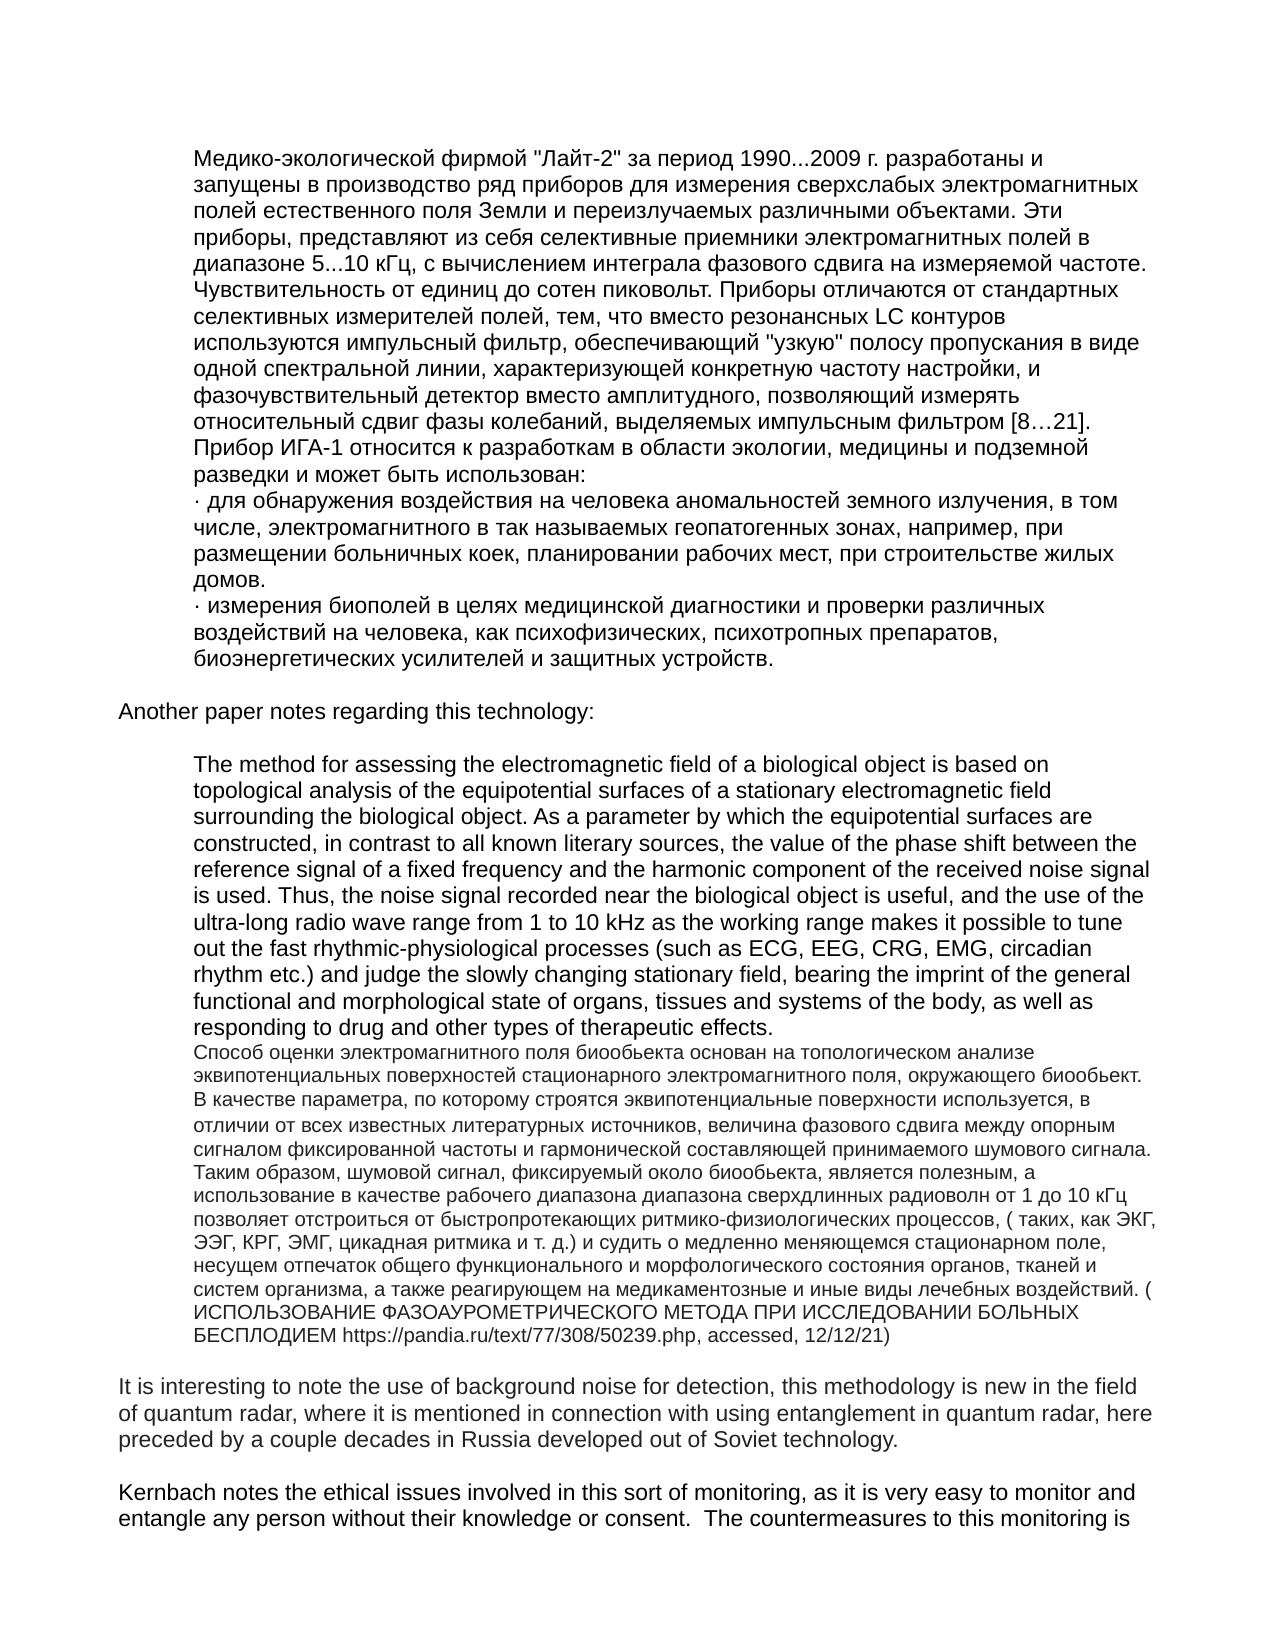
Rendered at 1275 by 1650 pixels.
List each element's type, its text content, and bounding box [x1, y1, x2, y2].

text It is interesting to note the use of background noise for detection, this methodology is new in the field of quantum radar, where it is mentioned in connection with using entanglement in quantum radar, here preceded by a couple decades in Russia developed out of Soviet technology. [118, 1373, 1157, 1452]
text Another paper notes regarding this technology: [118, 698, 1157, 724]
text The method for assessing the electromagnetic field of a biological object is based on topological analysis of the equipotential surfaces of a stationary electromagnetic field surrounding the biological object. As a parameter by which the equipotential surfaces are constructed, in contrast to all known literary sources, the value of the phase shift between the reference signal of a fixed frequency and the harmonic component of the received noise signal is used. Thus, the noise signal recorded near the biological object is useful, and the use of the ultra-long radio wave range from 1 to 10 kHz as the working range makes it possible to tune out the fast rhythmic-physiological processes (such as ECG, EEG, CRG, EMG, circadian rhythm etc.) and judge the slowly changing stationary field, bearing the imprint of the general functional and morphological state of organs, tissues and systems of the body, as well as responding to drug and other types of therapeutic effects. [193, 751, 1157, 1041]
text · для обнаружения воздействия на человека аномальностей земного излучения, в том числе, электромагнитного в так называемых геопатогенных зонах, например, при размещении больничных коек, планировании рабочих мест, при строительстве жилых домов. [193, 487, 1157, 592]
text Kernbach notes the ethical issues involved in this sort of monitoring, as it is very easy to monitor and entangle any person without their knowledge or consent. The countermeasures to this monitoring is [118, 1479, 1157, 1531]
text Способ оценки электромагнитного поля биообьекта основан на топологическом анализе эквипотенциальных поверхностей стационарного электромагнитного поля, окружающего биообьект. В качестве параметра, по которому строятся эквипотенциальные поверхности используется, в отличии от всех известных литературных источников, величина фазового сдвига между опорным сигналом фиксированной частоты и гармонической составляющей принимаемого шумового сигнала. Таким образом, шумовой сигнал, фиксируемый около биообьекта, является полезным, а использование в качестве рабочего диапазона диапазона сверхдлинных радиоволн от 1 до 10 кГц позволяет отстроиться от быстропротекающих ритмико-физиологических процессов, ( таких, как ЭКГ, ЭЭГ, КРГ, ЭМГ, цикадная ритмика и т. д.) и судить о медленно меняющемся стационарном поле, несущем отпечаток общего функционального и морфологического состояния органов, тканей и систем организма, а также реагирующем на медикаментозные и иные виды лечебных воздействий. ( ИСПОЛЬЗОВАНИЕ ФАЗОАУРОМЕТРИЧЕСКОГО МЕТОДА ПРИ ИССЛЕДОВАНИИ БОЛЬНЫХ БЕСПЛОДИЕМ https://pandia.ru/text/77/308/50239.php, accessed, 12/12/21) [193, 1041, 1157, 1347]
text биоэнергетических усилителей и защитных устройств. [193, 645, 1157, 672]
text Медико-экологической фирмой "Лайт-2" за период 1990...2009 г. разработаны и запущены в производство ряд приборов для измерения сверхслабых электромагнитных полей естественного поля Земли и переизлучаемых различными объектами. Эти приборы, представляют из себя селективные приемники электромагнитных полей в диапазоне 5...10 кГц, с вычислением интеграла фазового сдвига на измеряемой частоте. Чувствительность от единиц до сотен пиковольт. Приборы отличаются от стандартных селективных измерителей полей, тем, что вместо резонансных LC контуров используются импульсный фильтр, обеспечивающий "узкую" полосу пропускания в виде одной спектральной линии, характеризующей конкретную частоту настройки, и фазочувствительный детектор вместо амплитудного, позволяющий измерять относительный сдвиг фазы колебаний, выделяемых импульсным фильтром [8…21]. Прибор ИГА-1 относится к разработкам в области экологии, медицины и подземной разведки и может быть использован: [193, 144, 1157, 487]
text · измерения биополей в целях медицинской диагностики и проверки различных воздействий на человека, как психофизических, психотропных препаратов, [193, 592, 1157, 645]
